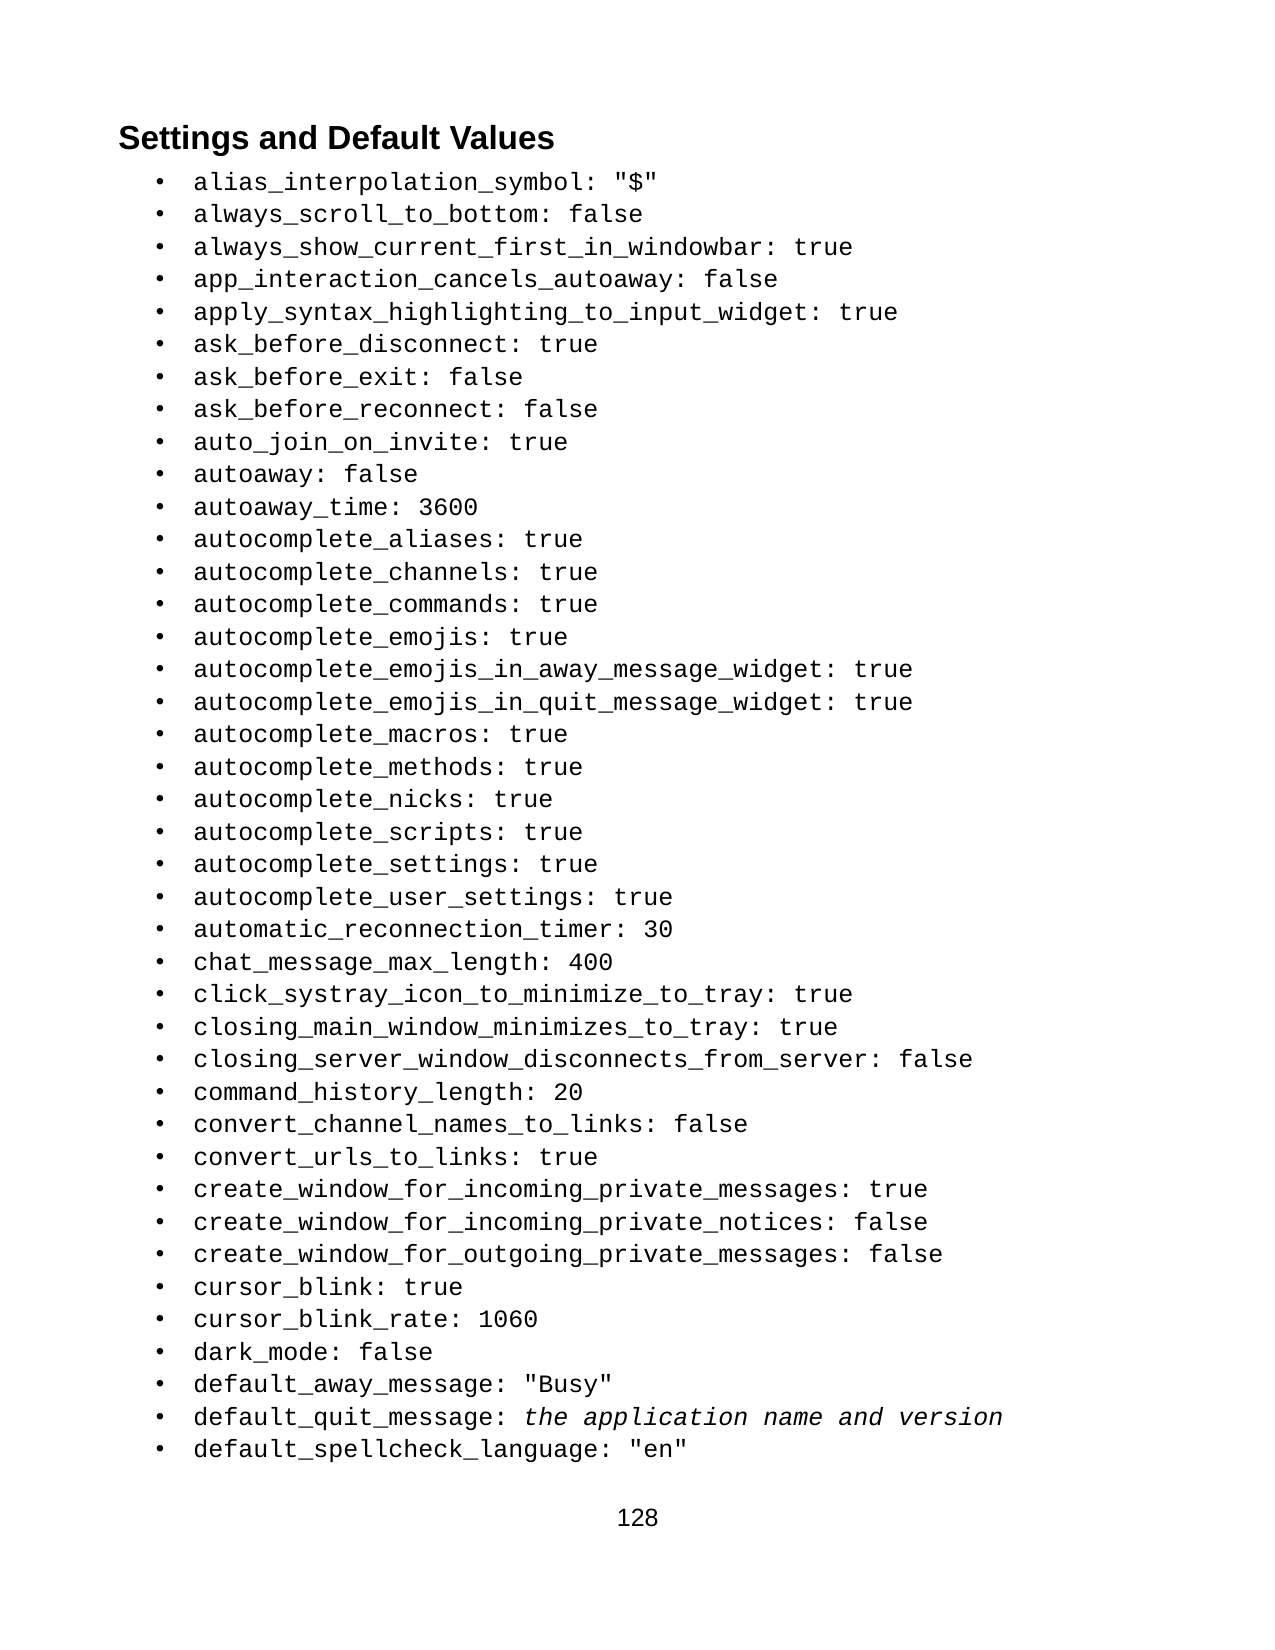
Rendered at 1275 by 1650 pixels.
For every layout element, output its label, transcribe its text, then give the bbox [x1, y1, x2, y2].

list autocomplete_settings: true [156, 852, 1157, 880]
list autoaway: false [156, 462, 1157, 490]
list autoaway_time: 3600 [156, 494, 1157, 522]
list ask_before_exit: false [156, 364, 1157, 392]
list create_window_for_outgoing_private_messages: false [156, 1242, 1157, 1270]
list click_systray_icon_to_minimize_to_tray: true [156, 982, 1157, 1010]
list default_quit_message: the application name and version [156, 1404, 1157, 1432]
subtitle Settings and Default Values [118, 118, 1157, 157]
list cursor_blink_rate: 1060 [156, 1307, 1157, 1335]
list autocomplete_user_settings: true [156, 884, 1157, 912]
list autocomplete_commands: true [156, 592, 1157, 620]
list cursor_blink: true [156, 1274, 1157, 1302]
list automatic_reconnection_timer: 30 [156, 917, 1157, 945]
list app_interaction_cancels_autoaway: false [156, 267, 1157, 295]
list always_show_current_first_in_windowbar: true [156, 234, 1157, 262]
list convert_urls_to_links: true [156, 1144, 1157, 1172]
list ask_before_reconnect: false [156, 397, 1157, 425]
list chat_message_max_length: 400 [156, 949, 1157, 977]
list create_window_for_incoming_private_notices: false [156, 1209, 1157, 1237]
list autocomplete_emojis: true [156, 624, 1157, 652]
list always_scroll_to_bottom: false [156, 202, 1157, 230]
list command_history_length: 20 [156, 1079, 1157, 1107]
list auto_join_on_invite: true [156, 429, 1157, 457]
list convert_channel_names_to_links: false [156, 1112, 1157, 1140]
list create_window_for_incoming_private_messages: true [156, 1177, 1157, 1205]
list autocomplete_emojis_in_quit_message_widget: true [156, 689, 1157, 717]
list autocomplete_channels: true [156, 559, 1157, 587]
list autocomplete_aliases: true [156, 527, 1157, 555]
list closing_server_window_disconnects_from_server: false [156, 1047, 1157, 1075]
list default_spellcheck_language: "en" [156, 1437, 1157, 1465]
list closing_main_window_minimizes_to_tray: true [156, 1014, 1157, 1042]
list apply_syntax_highlighting_to_input_widget: true [156, 299, 1157, 327]
list alias_interpolation_symbol: "$" [156, 169, 1157, 197]
list dark_mode: false [156, 1339, 1157, 1367]
list default_away_message: "Busy" [156, 1372, 1157, 1400]
list autocomplete_emojis_in_away_message_widget: true [156, 657, 1157, 685]
list ask_before_disconnect: true [156, 332, 1157, 360]
list autocomplete_macros: true [156, 722, 1157, 750]
list autocomplete_scripts: true [156, 819, 1157, 847]
list autocomplete_nicks: true [156, 787, 1157, 815]
list autocomplete_methods: true [156, 754, 1157, 782]
